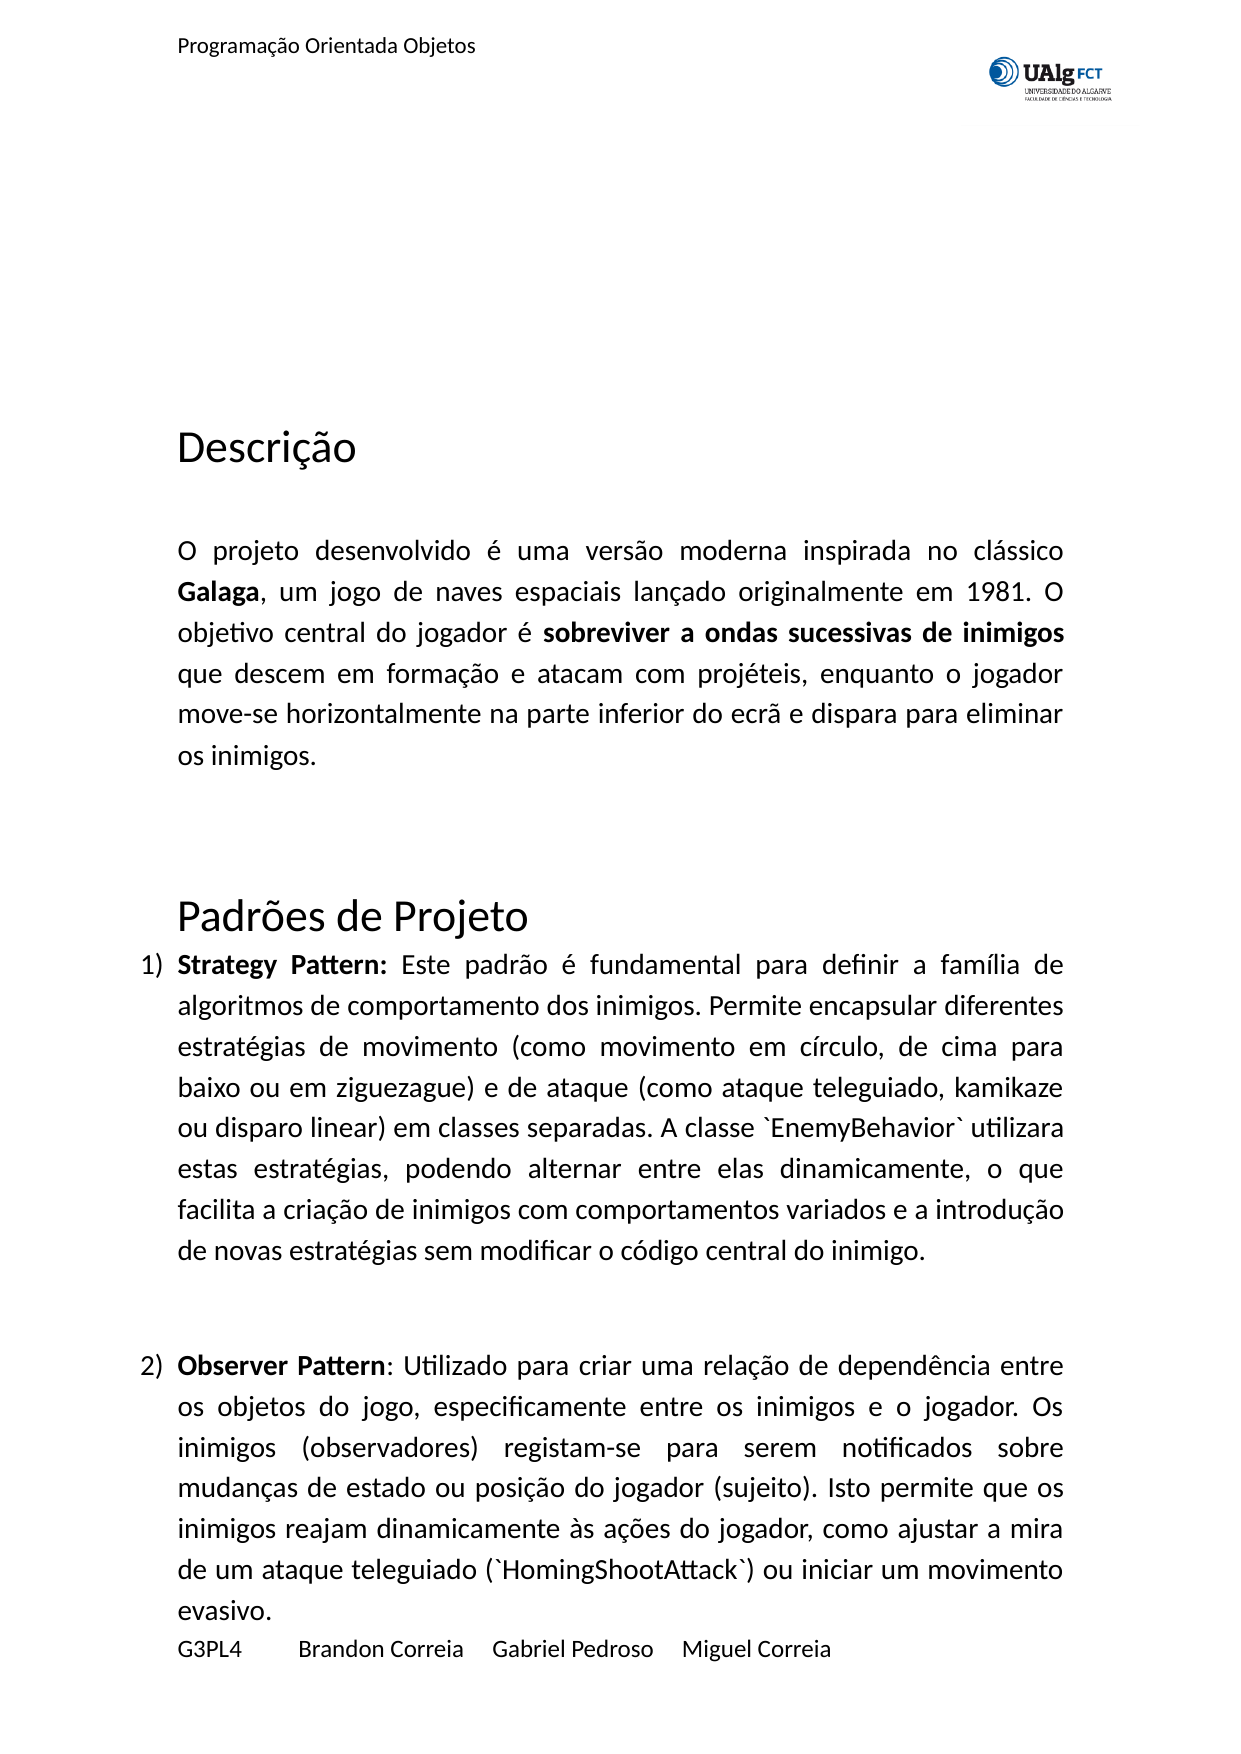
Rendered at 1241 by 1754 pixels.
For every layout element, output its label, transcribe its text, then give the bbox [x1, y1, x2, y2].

subtitle Padrões de Projeto [177, 887, 1064, 943]
list Strategy Pattern: Este padrão é fundamental para definir a família de algoritmos de comportamento dos inimigos. Permite encapsular diferentes estratégias de movimento (como movimento em círculo, de cima para baixo ou em ziguezague) e de ataque (como ataque teleguiado, kamikaze ou disparo linear) em classes separadas. A classe `EnemyBehavior` utilizara estas estratégias, podendo alternar entre elas dinamicamente, o que facilita a criação de inimigos com comportamentos variados e a introdução de novas estratégias sem modificar o código central do inimigo. [140, 946, 1065, 1268]
text O projeto desenvolvido é uma versão moderna inspirada no clássico Galaga, um jogo de naves espaciais lançado originalmente em 1981. O objetivo central do jogador é sobreviver a ondas sucessivas de inimigos que descem em formação e atacam com projéteis, enquanto o jogador move-se horizontalmente na parte inferior do ecrã e dispara para eliminar os inimigos. [177, 532, 1065, 772]
subtitle Descrição [177, 418, 1064, 474]
list Observer Pattern: Utilizado para criar uma relação de dependência entre os objetos do jogo, especificamente entre os inimigos e o jogador. Os inimigos (observadores) registam-se para serem notificados sobre mudanças de estado ou posição do jogador (sujeito). Isto permite que os inimigos reajam dinamicamente às ações do jogador, como ajustar a mira de um ataque teleguiado (`HomingShootAttack`) ou iniciar um movimento evasivo. [140, 1347, 1065, 1628]
